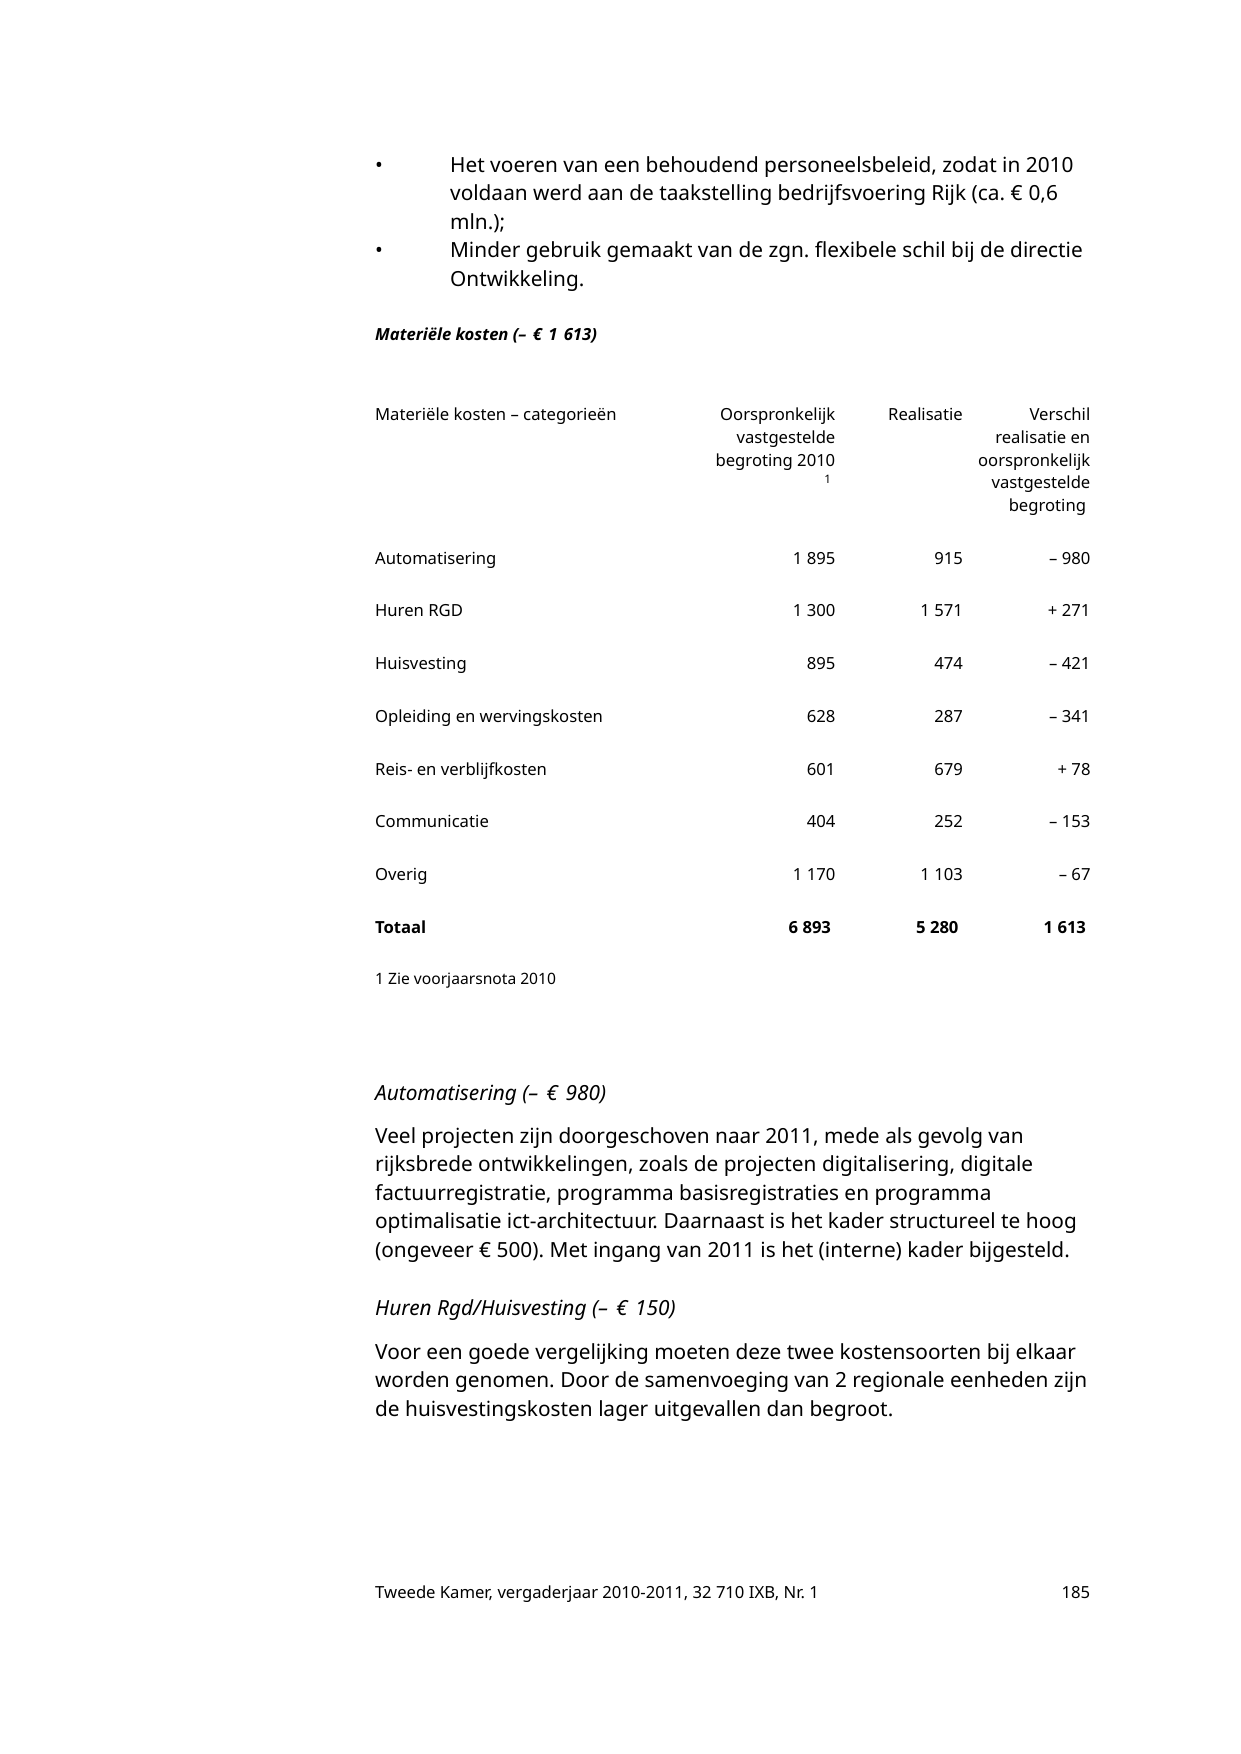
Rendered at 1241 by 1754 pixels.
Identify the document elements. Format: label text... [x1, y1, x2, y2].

table_cell 287 [835, 705, 963, 757]
table_cell 628 [708, 705, 835, 757]
table_cell + 271 [963, 599, 1090, 652]
table_cell 915 [835, 546, 963, 599]
table_cell 474 [835, 652, 963, 704]
text Huren Rgd/Huisvesting (– € 150) [375, 1293, 1090, 1322]
table_header Verschil realisatie en oorspronkelijk vastgestelde begroting [963, 403, 1090, 546]
table_cell – 153 [963, 810, 1090, 863]
table_cell 252 [835, 810, 963, 863]
table_cell 601 [708, 757, 835, 810]
text Veel projecten zijn doorgeschoven naar 2011, mede als gevolg van rijksbrede ontwikkelingen, zoals de projecten digitalisering, digitale factuurregistratie, programma basisregistraties en programma optimalisatie ict-architectuur. Daarnaast is het kader structureel te hoog (ongeveer € 500). Met ingang van 2011 is het (interne) kader bijgesteld. [375, 1121, 1090, 1263]
table_header Materiële kosten – categorieën [375, 403, 708, 546]
table_cell 404 [708, 810, 835, 863]
table_cell Opleiding en wervingskosten [375, 705, 708, 757]
table_cell – 341 [963, 705, 1090, 757]
table_cell 1 103 [835, 863, 963, 915]
text Materiële kosten (– € 1 613) [375, 322, 1090, 345]
table_cell 1 613 [963, 915, 1090, 968]
table_header Oorspronkelijk vastgestelde begroting 2010 1 [708, 403, 835, 546]
table_cell + 78 [963, 757, 1090, 810]
table_cell Reis- en verblijfkosten [375, 757, 708, 810]
table_cell – 421 [963, 652, 1090, 704]
table_cell – 67 [963, 863, 1090, 915]
text Voor een goede vergelijking moeten deze twee kostensoorten bij elkaar worden genomen. Door de samenvoeging van 2 regionale eenheden zijn de huisvestingskosten lager uitgevallen dan begroot. [375, 1337, 1090, 1422]
table_cell 1 Zie voorjaarsnota 2010 [375, 968, 1090, 1019]
table_cell 6 893 [708, 915, 835, 968]
table_cell 1 571 [835, 599, 963, 652]
table_cell 1 170 [708, 863, 835, 915]
table_cell 1 895 [708, 546, 835, 599]
table_cell 5 280 [835, 915, 963, 968]
table_cell Huren RGD [375, 599, 708, 652]
table_cell Huisvesting [375, 652, 708, 704]
table_cell 679 [835, 757, 963, 810]
list Minder gebruik gemaakt van de zgn. flexibele schil bij de directie Ontwikkeling. [375, 235, 1090, 292]
table_cell 1 300 [708, 599, 835, 652]
table_cell Automatisering [375, 546, 708, 599]
text Automatisering (– € 980) [375, 1078, 1090, 1106]
table_header Realisatie [835, 403, 963, 546]
list Het voeren van een behoudend personeelsbeleid, zodat in 2010 voldaan werd aan de taakstelling bedrijfsvoering Rijk (ca. € 0,6 mln.); [375, 150, 1090, 235]
table_cell Totaal [375, 915, 708, 968]
table_cell Overig [375, 863, 708, 915]
table_cell – 980 [963, 546, 1090, 599]
table_cell 895 [708, 652, 835, 704]
table_cell Communicatie [375, 810, 708, 863]
